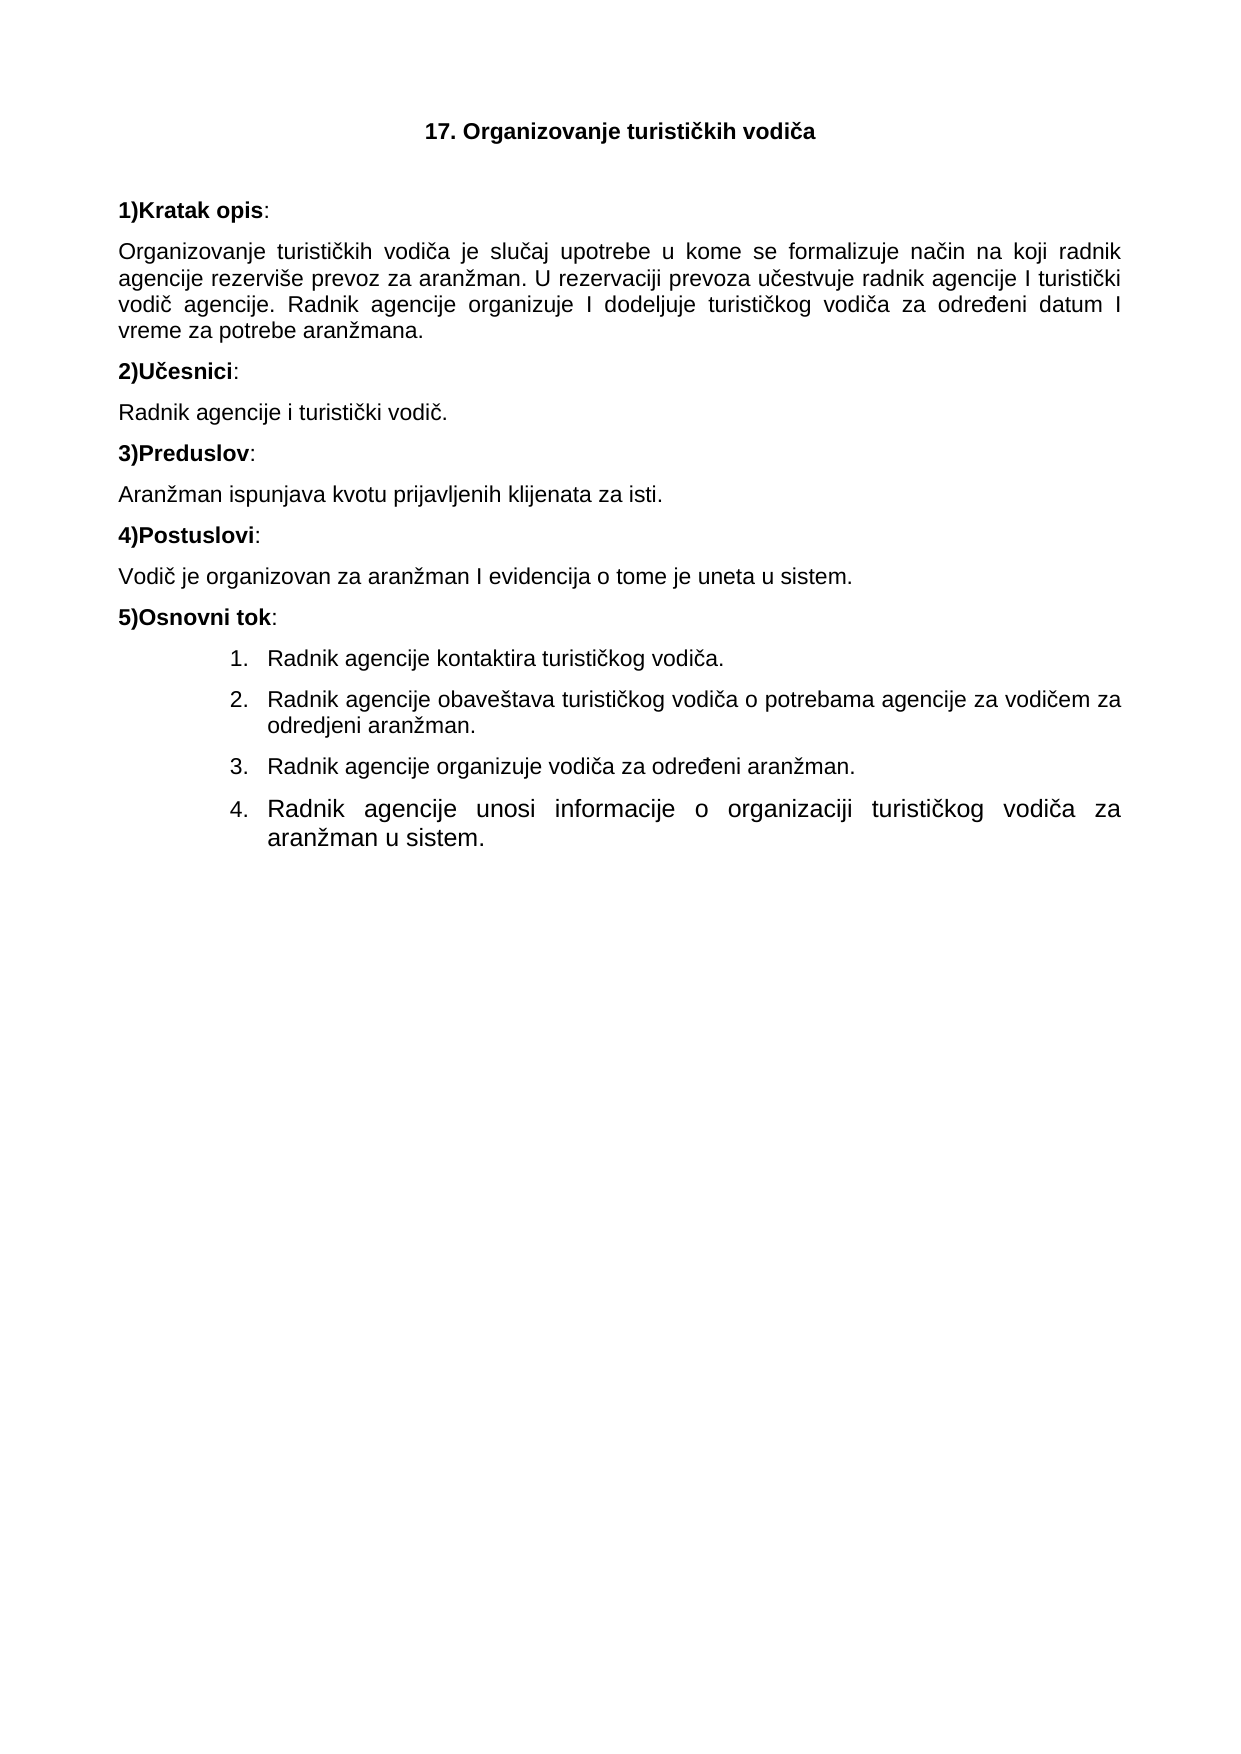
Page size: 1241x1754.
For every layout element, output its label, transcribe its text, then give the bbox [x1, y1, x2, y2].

text Organizovanje turističkih vodiča je slučaj upotrebe u kome se formalizuje način na koji radnik agencije rezerviše prevoz za aranžman. U rezervaciji prevoza učestvuje radnik agencije I turistički vodič agencije. Radnik agencije organizuje I dodeljuje turističkog vodiča za određeni datum I vreme za potrebe aranžmana. [118, 238, 1122, 343]
text 3)Preduslov: [118, 440, 1122, 466]
text Radnik agencije i turistički vodič. [118, 399, 1122, 425]
list Radnik agencije unosi informacije o organizaciji turističkog vodiča za aranžman u sistem. [229, 794, 1122, 851]
text 17. Organizovanje turističkih vodiča [118, 118, 1122, 144]
text 4)Postuslovi: [118, 522, 1122, 548]
list Radnik agencije kontaktira turističkog vodiča. [229, 645, 1122, 671]
list Radnik agencije obaveštava turističkog vodiča o potrebama agencije za vodičem za odredjeni aranžman. [229, 686, 1122, 738]
text 5)Osnovni tok: [118, 604, 1122, 630]
text 1)Kratak opis: [118, 197, 1122, 223]
text 2)Učesnici: [118, 358, 1122, 384]
list Radnik agencije organizuje vodiča za određeni aranžman. [229, 753, 1122, 779]
text Vodič je organizovan za aranžman I evidencija o tome je uneta u sistem. [118, 563, 1122, 589]
text Aranžman ispunjava kvotu prijavljenih klijenata za isti. [118, 481, 1122, 507]
